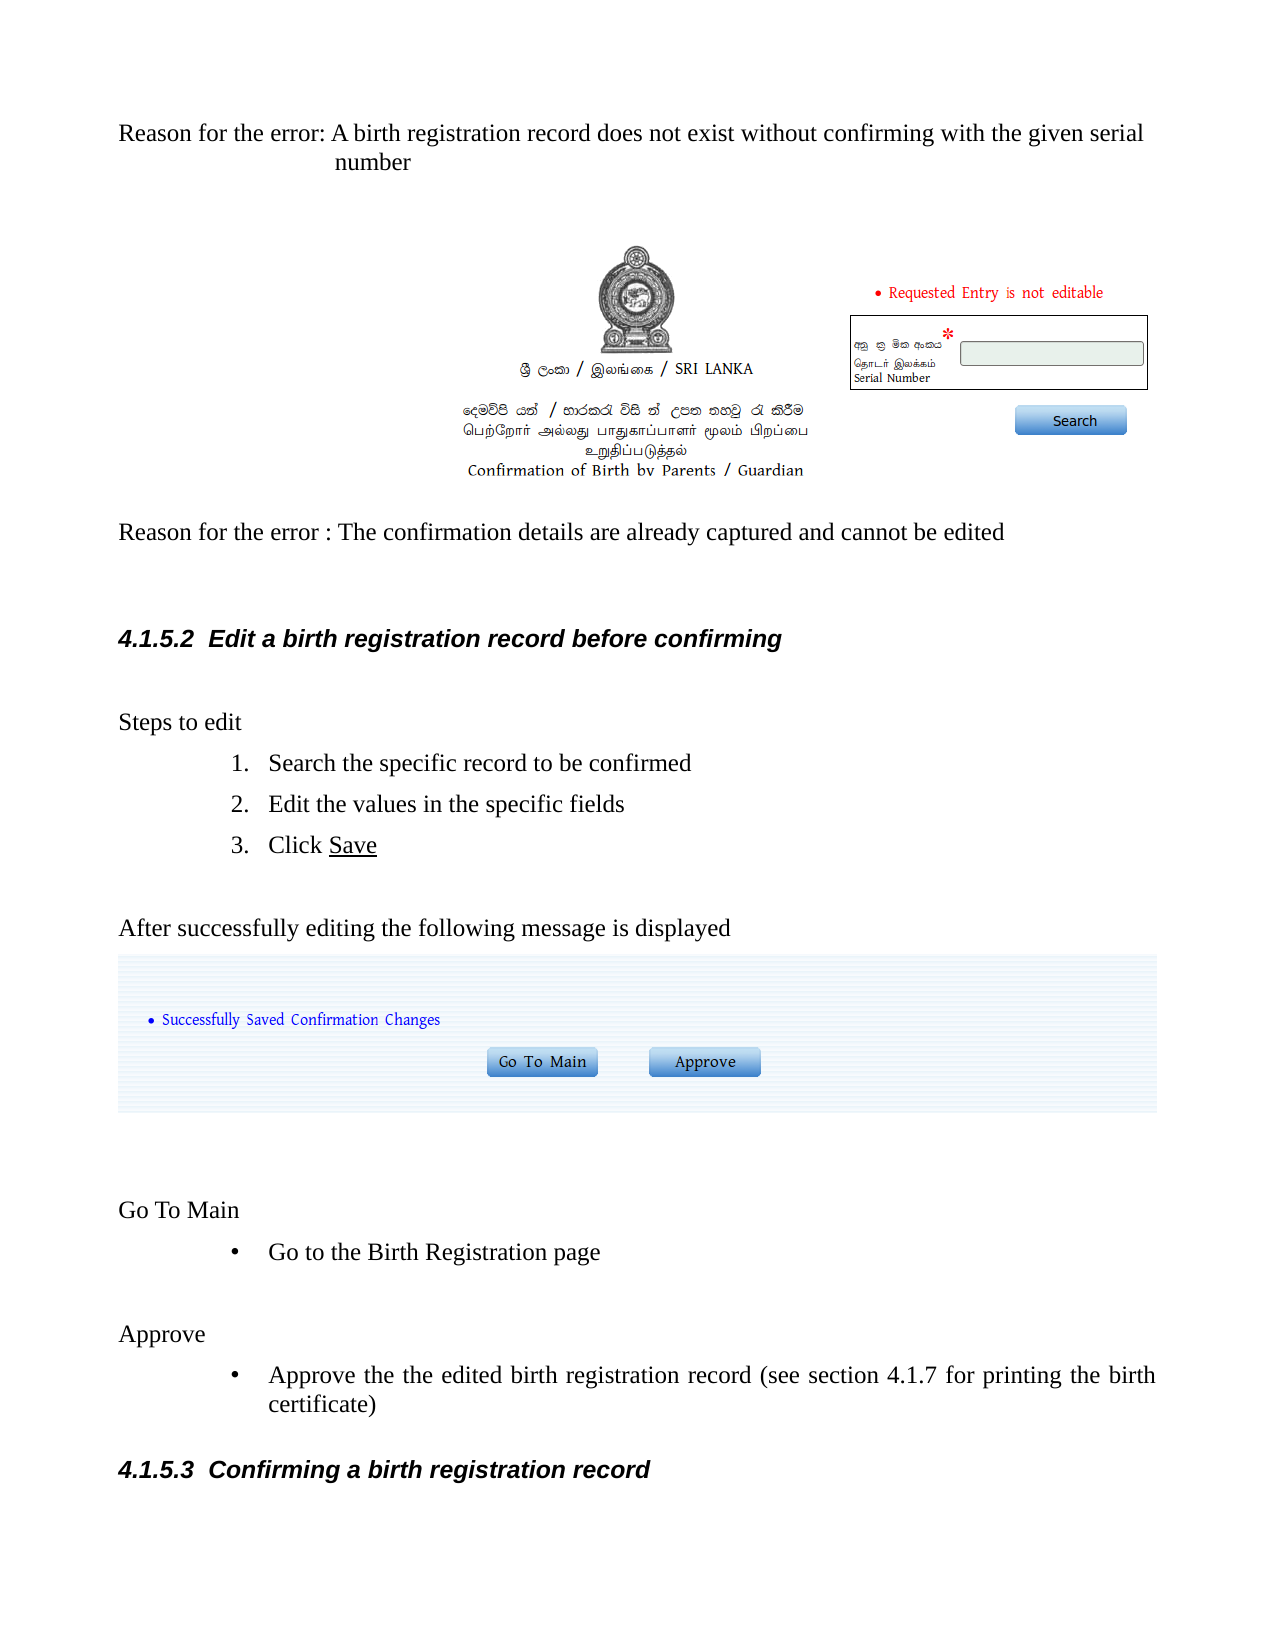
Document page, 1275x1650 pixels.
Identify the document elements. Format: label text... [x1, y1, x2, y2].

subtitle Edit a birth registration record before confirming [118, 624, 1157, 653]
list Approve the the edited birth registration record (see section 4.1.7 for printing the birth certificate) [231, 1360, 1157, 1418]
picture [118, 954, 1157, 1113]
list Go to the Birth Registration page [231, 1237, 1157, 1265]
list Click Save [231, 830, 1157, 859]
text Reason for the error : The confirmation details are already captured and cannot be edited [118, 517, 1157, 546]
text Steps to edit [118, 707, 1157, 735]
picture [118, 229, 1157, 476]
text After successfully editing the following message is displayed [118, 913, 1157, 942]
text Go To Main [118, 1195, 1157, 1224]
list Edit the values in the specific fields [231, 789, 1157, 818]
text Approve [118, 1319, 1157, 1348]
text Reason for the error: A birth registration record does not exist without confirming with the given serial number [118, 118, 1157, 176]
subtitle Confirming a birth registration record [118, 1455, 1157, 1484]
list Search the specific record to be confirmed [231, 748, 1157, 777]
